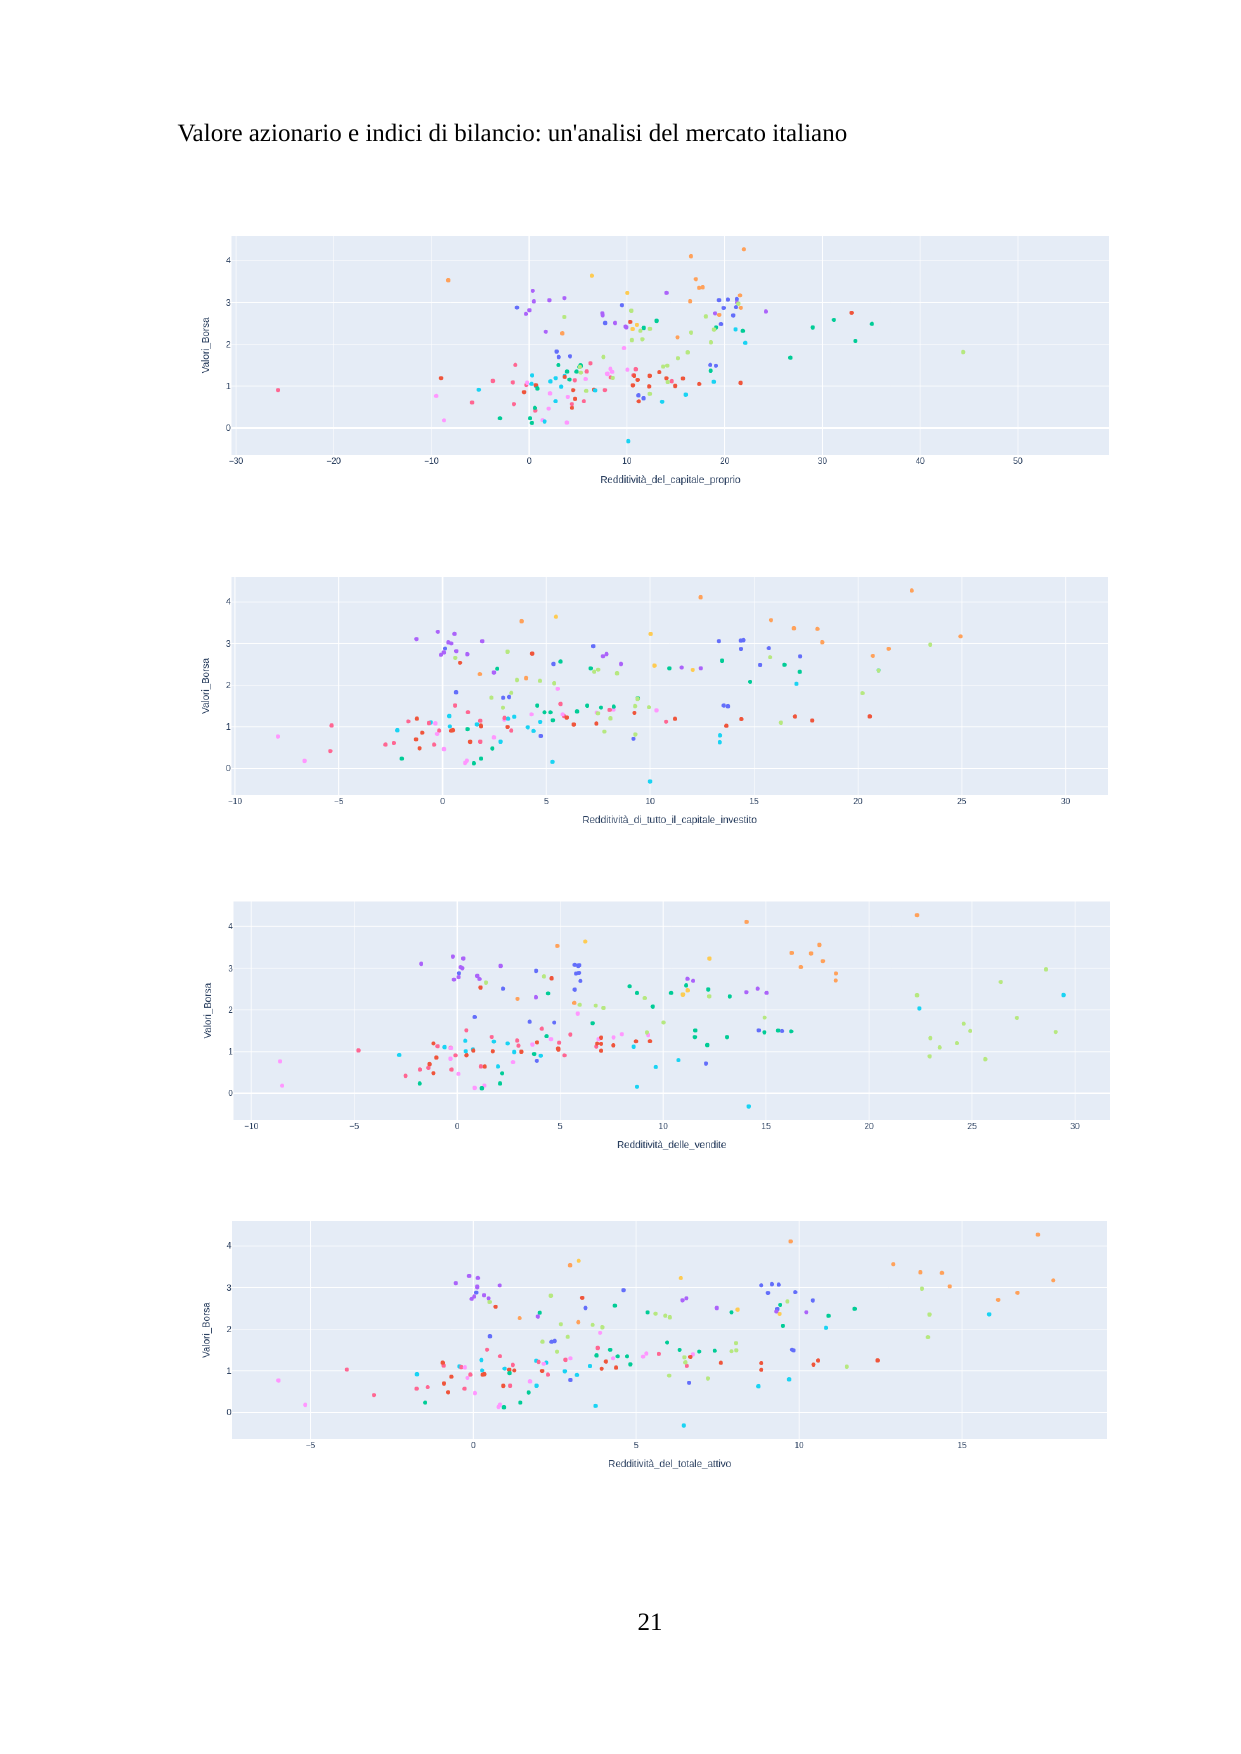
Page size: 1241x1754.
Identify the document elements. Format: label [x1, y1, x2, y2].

picture [177, 193, 1123, 511]
picture [177, 860, 1123, 1176]
picture [177, 538, 1123, 851]
picture [177, 1180, 1123, 1495]
